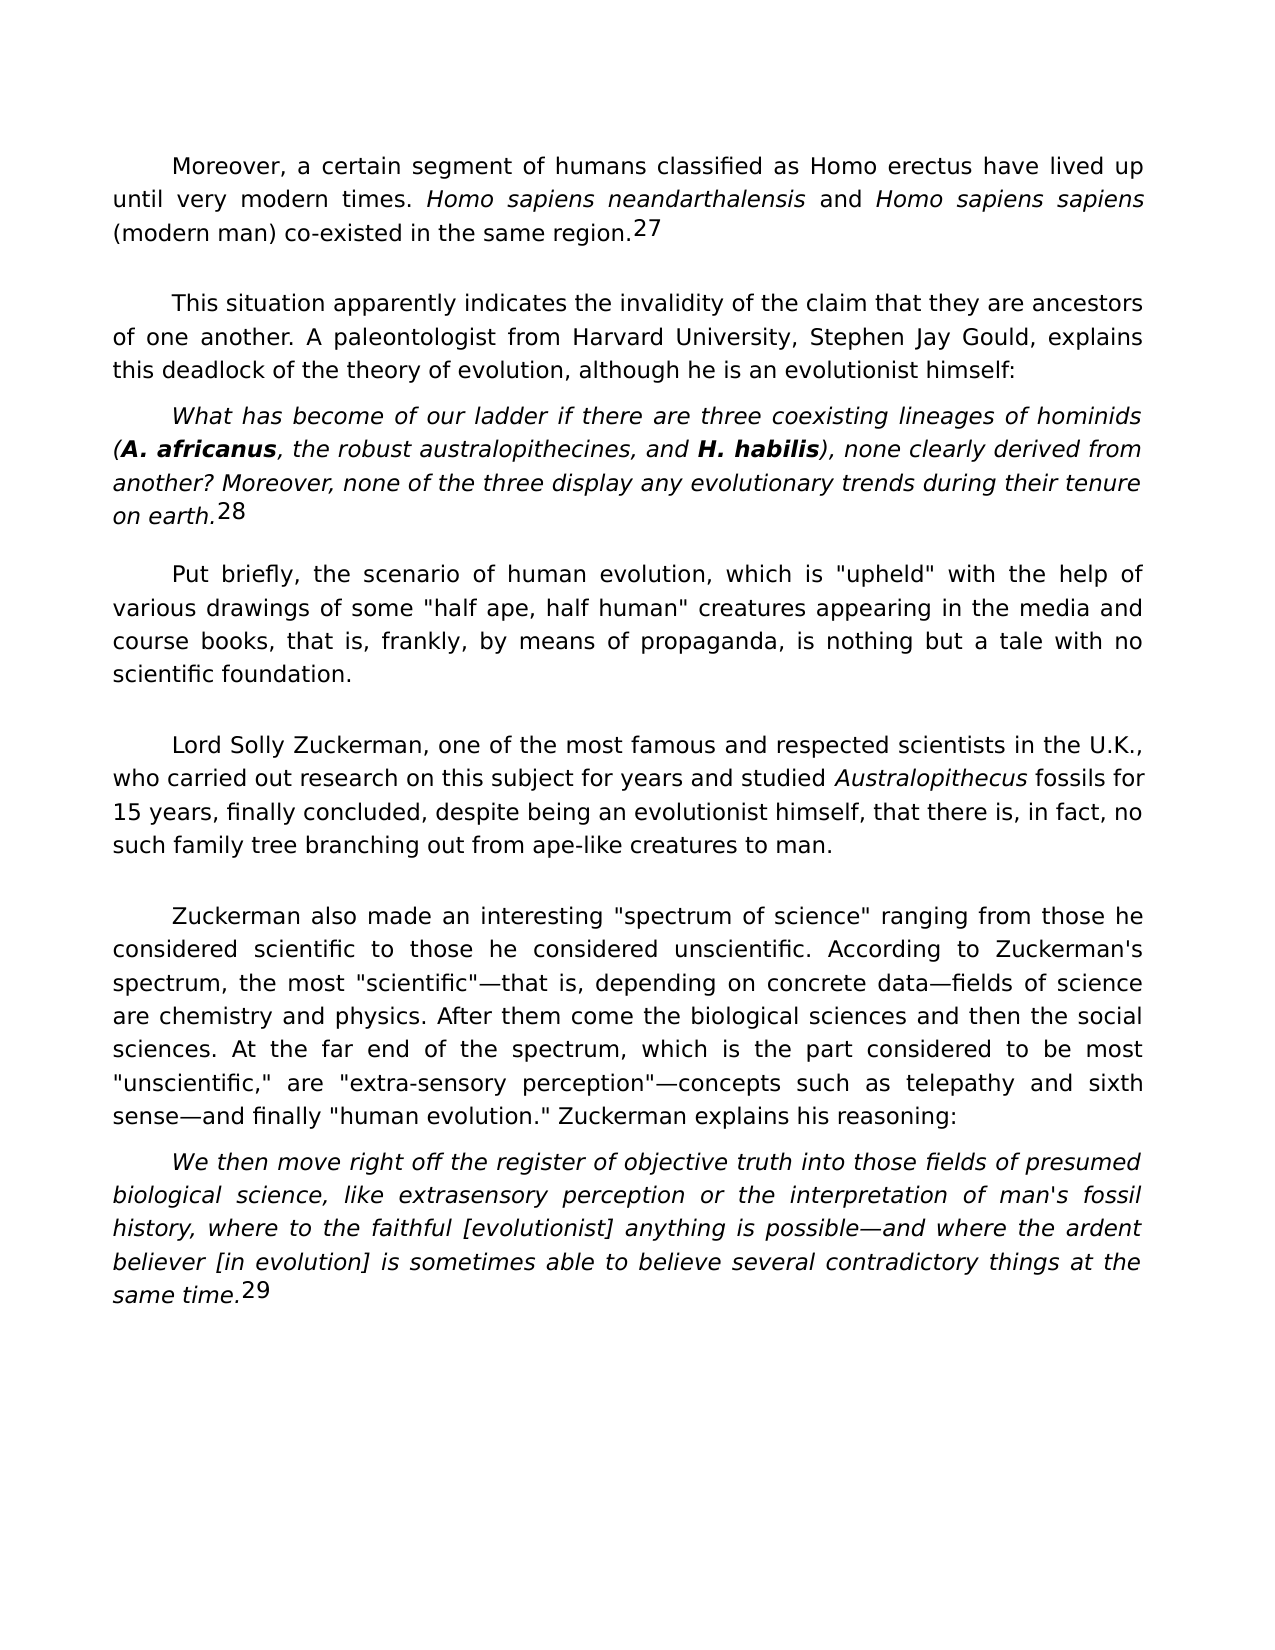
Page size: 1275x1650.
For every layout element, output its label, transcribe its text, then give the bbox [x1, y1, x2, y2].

text Put briefly, the scenario of human evolution, which is "upheld" with the help of various drawings of some "half ape, half human" creatures appearing in the media and course books, that is, frankly, by means of propaganda, is nothing but a tale with no scientific foundation. [112, 556, 1145, 689]
text Lord Solly Zuckerman, one of the most famous and respected scientists in the U.K., who carried out research on this subject for years and studied Australopithecus fossils for 15 years, finally concluded, despite being an evolutionist himself, that there is, in fact, no such family tree branching out from ape-like creatures to man. [112, 727, 1145, 860]
text We then move right off the register of objective truth into those fields of presumed biological science, like extrasensory perception or the interpretation of man's fossil history, where to the faithful [evolutionist] anything is possible—and where the ardent believer [in evolution] is sometimes able to believe several contradictory things at the same time.29 [112, 1143, 1145, 1310]
text Zuckerman also made an interesting "spectrum of science" ranging from those he considered scientific to those he considered unscientific. According to Zuckerman's spectrum, the most "scientific"—that is, depending on concrete data—fields of science are chemistry and physics. After them come the biological sciences and then the social sciences. At the far end of the spectrum, which is the part considered to be most "unscientific," are "extra-sensory perception"—concepts such as telepathy and sixth sense—and finally "human evolution." Zuckerman explains his reasoning: [112, 898, 1145, 1131]
text Moreover, a certain segment of humans classified as Homo erectus have lived up until very modern times. Homo sapiens neandarthalensis and Homo sapiens sapiens (modern man) co-existed in the same region.27 [112, 148, 1145, 248]
text What has become of our ladder if there are three coexisting lineages of hominids (A. africanus, the robust australopithecines, and H. habilis), none clearly derived from another? Moreover, none of the three display any evolutionary trends during their tenure on earth.28 [112, 398, 1145, 531]
text This situation apparently indicates the invalidity of the claim that they are ancestors of one another. A paleontologist from Harvard University, Stephen Jay Gould, explains this deadlock of the theory of evolution, although he is an evolutionist himself: [112, 285, 1145, 385]
